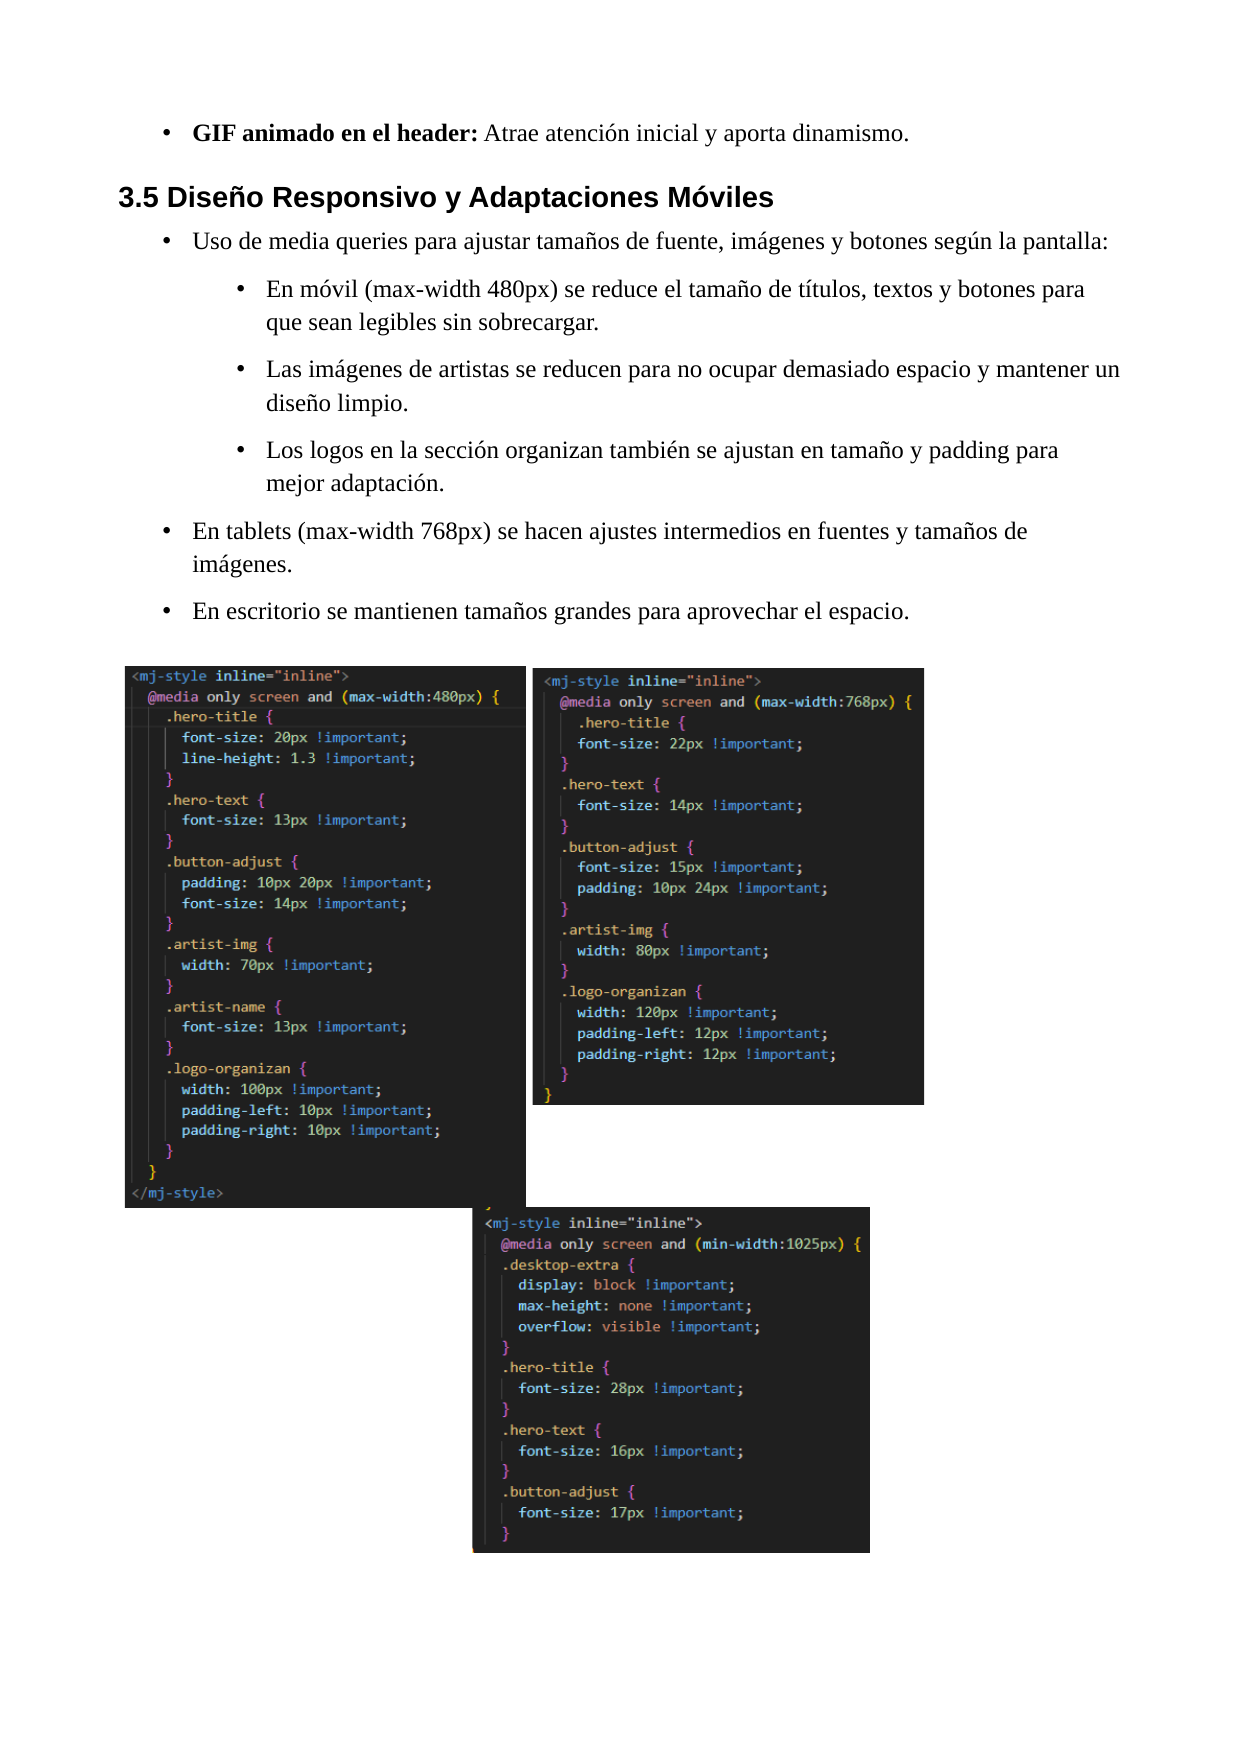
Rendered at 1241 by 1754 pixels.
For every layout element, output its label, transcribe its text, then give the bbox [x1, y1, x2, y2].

picture [124, 666, 870, 1553]
list En escritorio se mantienen tamaños grandes para aprovechar el espacio. [162, 596, 1122, 625]
list En tablets (max-width 768px) se hacen ajustes intermedios en fuentes y tamaños de imágenes. [162, 516, 1122, 578]
list En móvil (max-width 480px) se reduce el tamaño de títulos, textos y botones para que sean legibles sin sobrecargar. [236, 274, 1122, 336]
picture [532, 668, 925, 1105]
list Las imágenes de artistas se reducen para no ocupar demasiado espacio y mantener un diseño limpio. [236, 354, 1122, 416]
list Uso de media queries para ajustar tamaños de fuente, imágenes y botones según la pantalla: [162, 226, 1122, 255]
subtitle 3.5 Diseño Responsivo y Adaptaciones Móviles [118, 180, 1122, 214]
list GIF animado en el header: Atrae atención inicial y aporta dinamismo. [162, 118, 1122, 147]
list Los logos en la sección organizan también se ajustan en tamaño y padding para mejor adaptación. [236, 435, 1122, 497]
